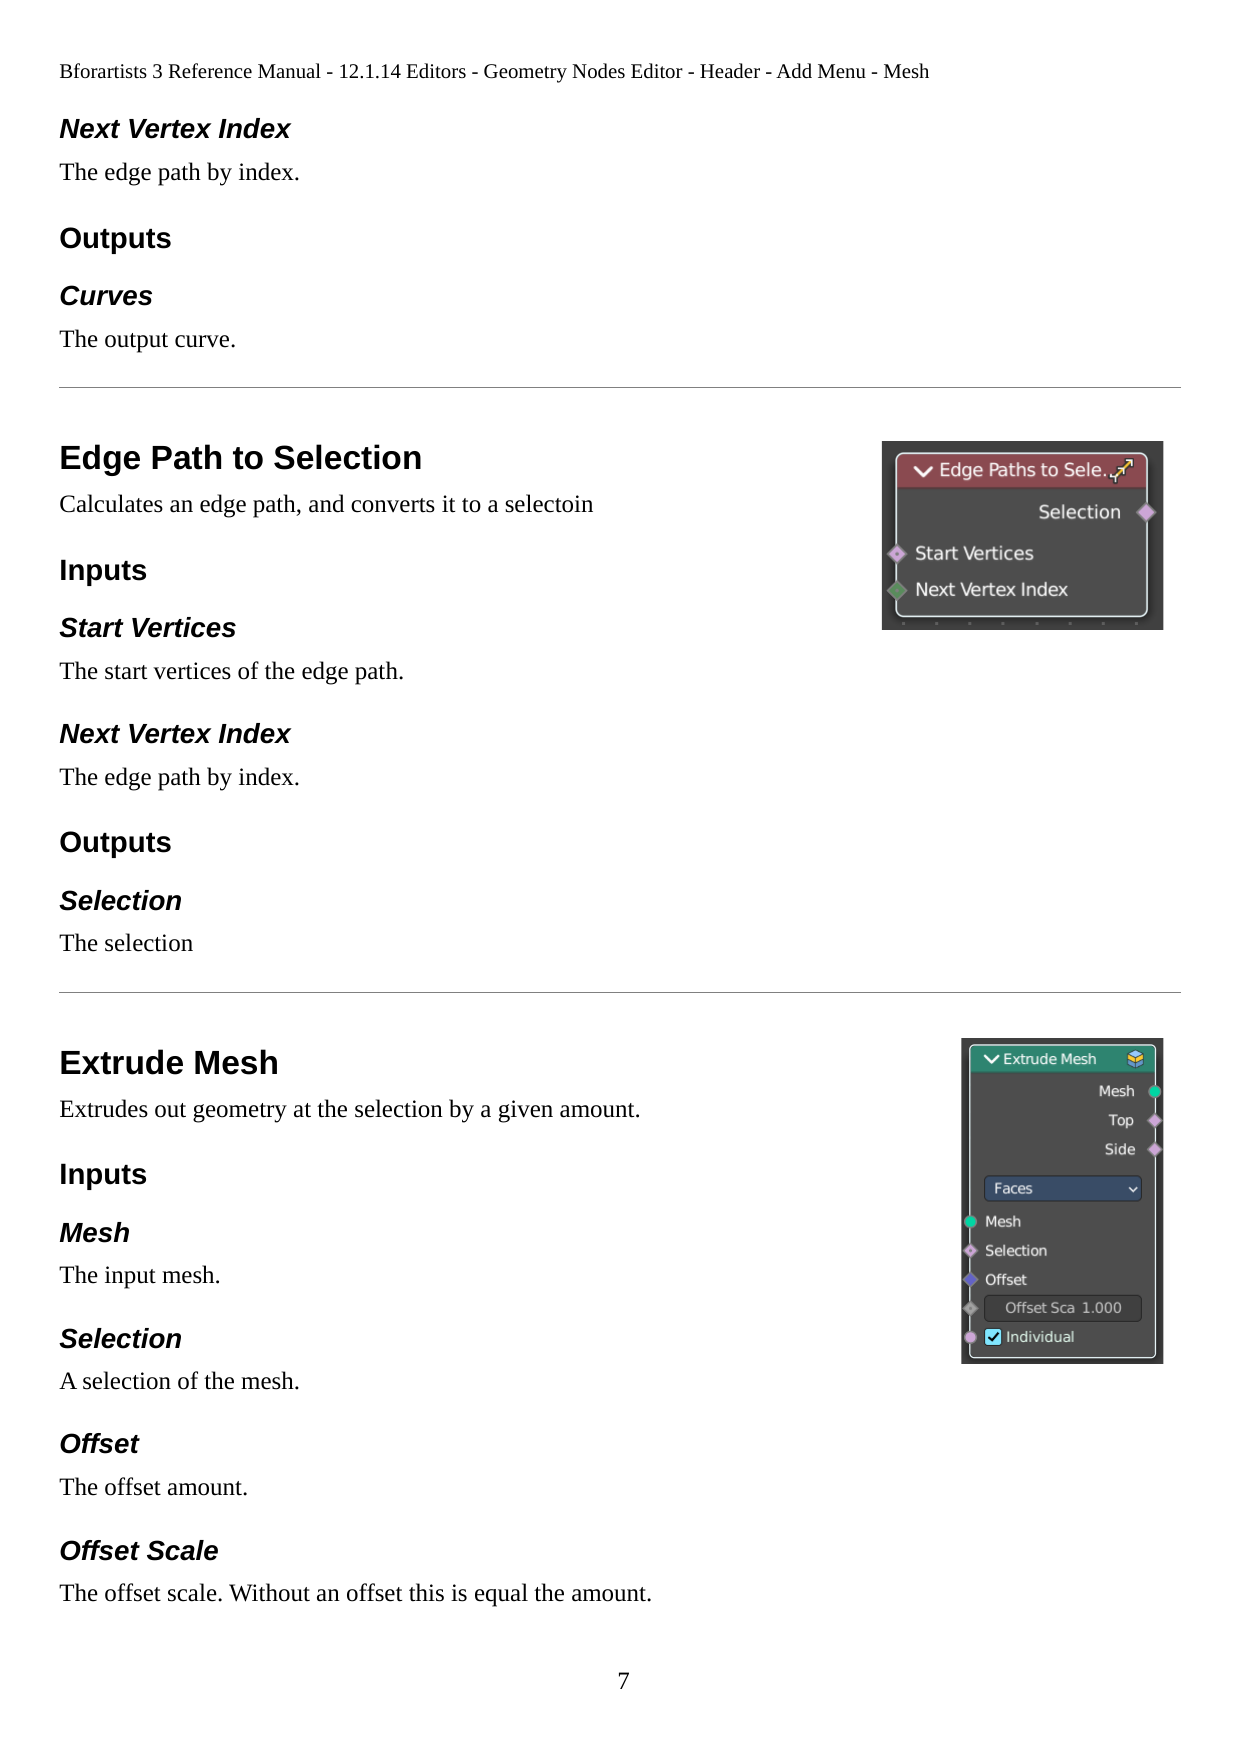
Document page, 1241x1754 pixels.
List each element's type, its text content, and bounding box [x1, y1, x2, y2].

subtitle Selection [59, 884, 1181, 916]
picture [961, 1038, 1164, 1364]
subtitle Offset [59, 1428, 1181, 1460]
picture [881, 441, 1164, 630]
text Extrudes out geometry at the selection by a given amount. [59, 1094, 961, 1122]
subtitle Inputs [59, 553, 881, 586]
subtitle Edge Path to Selection [59, 438, 1181, 476]
subtitle [1164, 1322, 1181, 1354]
subtitle Selection [59, 1322, 961, 1354]
text The offset amount. [59, 1472, 1181, 1501]
subtitle Outputs [59, 221, 1181, 254]
subtitle [1164, 1042, 1181, 1081]
subtitle Start Vertices [59, 611, 1181, 643]
subtitle Curves [59, 279, 1181, 311]
text The edge path by index. [59, 157, 1181, 186]
text The output curve. [59, 324, 1181, 352]
text The input mesh. [59, 1260, 961, 1289]
subtitle Offset Scale [59, 1534, 1181, 1566]
subtitle [1164, 553, 1181, 586]
subtitle Mesh [59, 1216, 961, 1248]
text A selection of the mesh. [59, 1366, 1181, 1395]
subtitle [1164, 1216, 1181, 1248]
subtitle Outputs [59, 825, 1181, 859]
text [1164, 1260, 1181, 1289]
text The edge path by index. [59, 762, 1181, 790]
text Calculates an edge path, and converts it to a selectoin [59, 489, 881, 518]
subtitle Next Vertex Index [59, 113, 1181, 144]
text The offset scale. Without an offset this is equal the amount. [59, 1578, 1181, 1607]
subtitle [1164, 1157, 1181, 1191]
text The selection [59, 928, 1181, 957]
subtitle Next Vertex Index [59, 717, 1181, 749]
subtitle Extrude Mesh [59, 1042, 961, 1081]
text The start vertices of the edge path. [59, 656, 1181, 684]
subtitle Inputs [59, 1157, 961, 1191]
